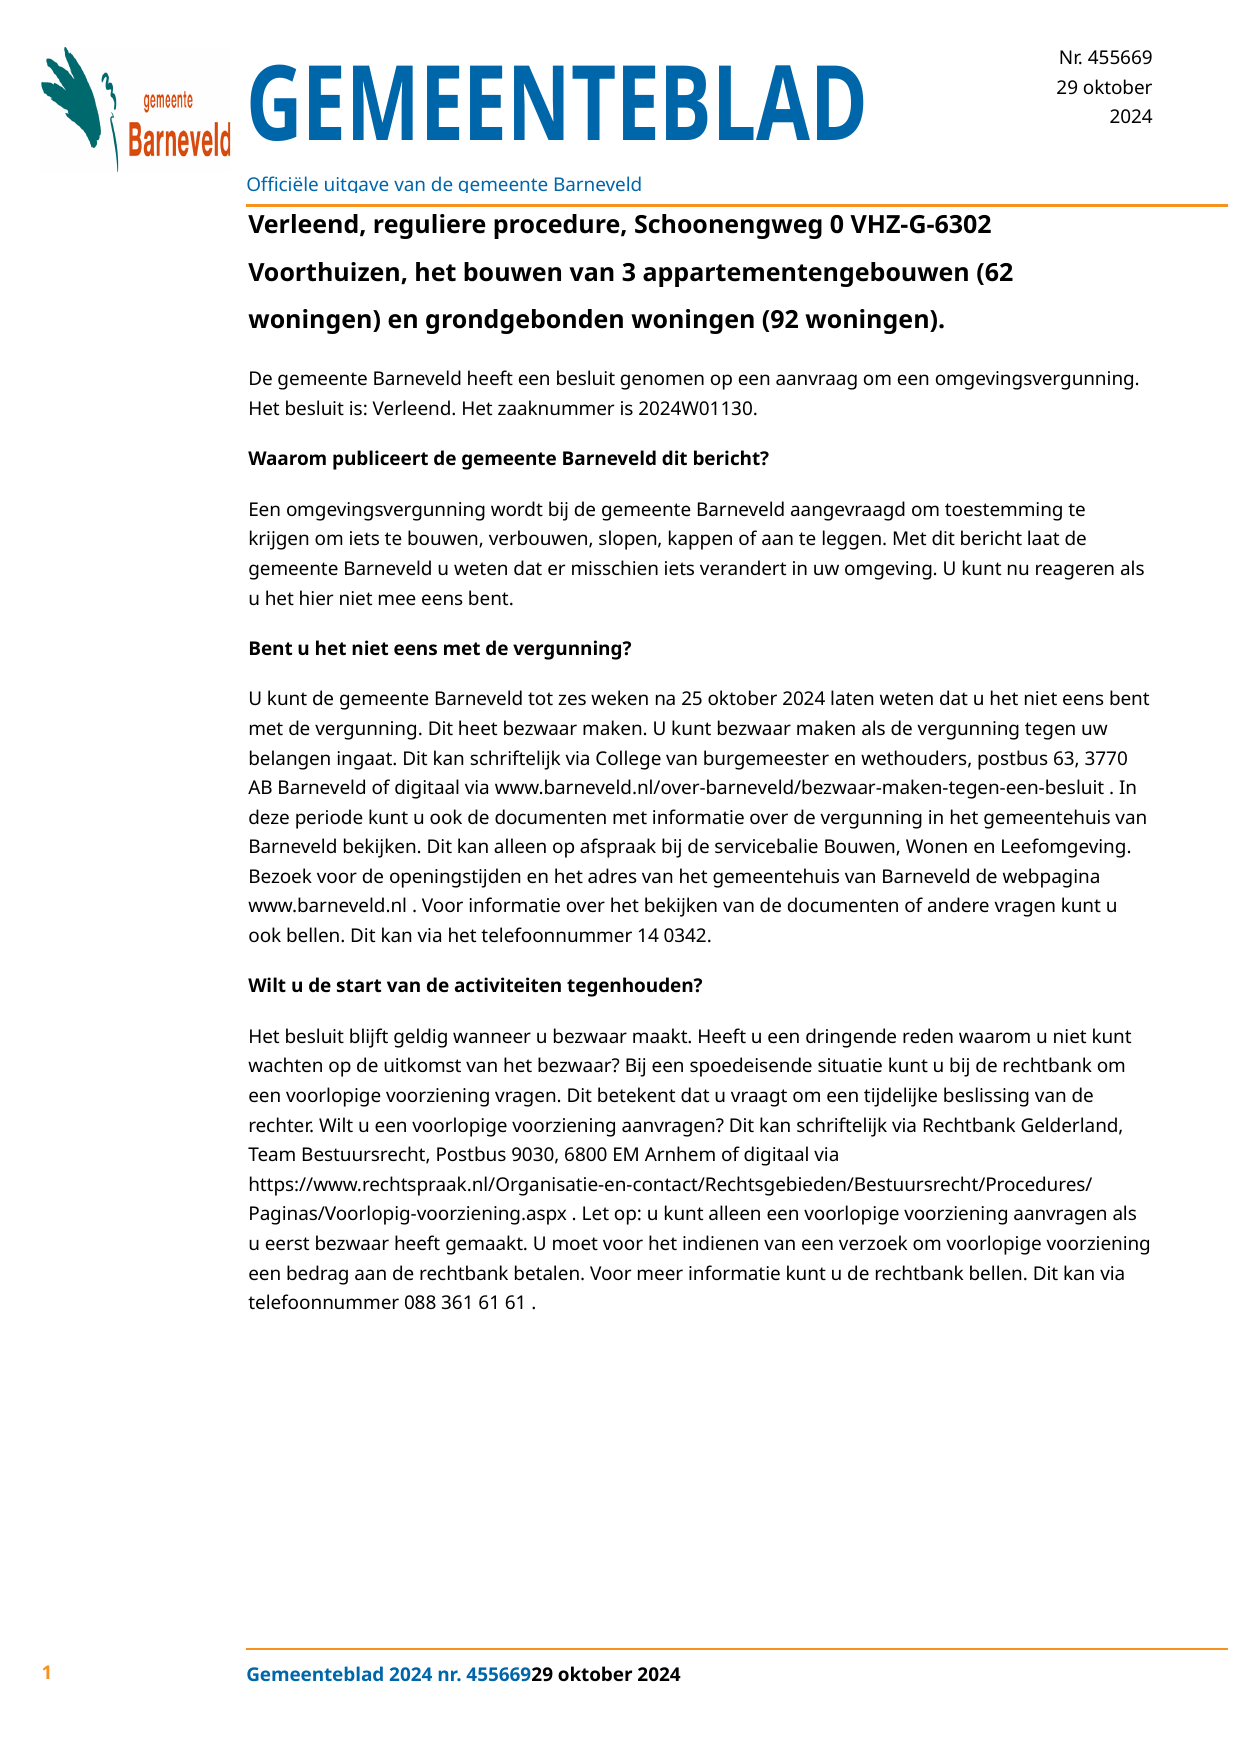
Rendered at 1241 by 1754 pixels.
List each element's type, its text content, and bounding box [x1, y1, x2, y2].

text Het besluit blijft geldig wanneer u bezwaar maakt. Heeft u een dringende reden waarom u niet kunt wachten op de uitkomst van het bezwaar? Bij een spoedeisende situatie kunt u bij de rechtbank om een voorlopige voorziening vragen. Dit betekent dat u vraagt om een tijdelijke beslissing van de rechter. Wilt u een voorlopige voorziening aanvragen? Dit kan schriftelijk via Rechtbank Gelderland, Team Bestuursrecht, Postbus 9030, 6800 EM Arnhem of digitaal via https://www.rechtspraak.nl/Organisatie-en-contact/Rechtsgebieden/Bestuursrecht/Procedures/Paginas/Voorlopig-voorziening.aspx . Let op: u kunt alleen een voorlopige voorziening aanvragen als u eerst bezwaar heeft gemaakt. U moet voor het indienen van een verzoek om voorlopige voorziening een bedrag aan de rechtbank betalen. Voor meer informatie kunt u de rechtbank bellen. Dit kan via telefoonnummer 088 361 61 61 . [248, 1023, 1152, 1315]
text Waarom publiceert de gemeente Barneveld dit bericht? [248, 446, 1152, 471]
text U kunt de gemeente Barneveld tot zes weken na 25 oktober 2024 laten weten dat u het niet eens bent met de vergunning. Dit heet bezwaar maken. U kunt bezwaar maken als de vergunning tegen uw belangen ingaat. Dit kan schriftelijk via College van burgemeester en wethouders, postbus 63, 3770 AB Barneveld of digitaal via www.barneveld.nl/over-barneveld/bezwaar-maken-tegen-een-besluit . In deze periode kunt u ook de documenten met informatie over de vergunning in het gemeentehuis van Barneveld bekijken. Dit kan alleen op afspraak bij de servicebalie Bouwen, Wonen en Leefomgeving. Bezoek voor de openingstijden en het adres van het gemeentehuis van Barneveld de webpagina www.barneveld.nl . Voor informatie over het bekijken van de documenten of andere vragen kunt u ook bellen. Dit kan via het telefoonnummer 14 0342. [248, 686, 1152, 948]
text De gemeente Barneveld heeft een besluit genomen op een aanvraag om een omgevingsvergunning. Het besluit is: Verleend. Het zaaknummer is 2024W01130. [248, 366, 1152, 421]
text Bent u het niet eens met de vergunning? [248, 635, 1152, 661]
picture [41, 47, 231, 172]
text Verleend, reguliere procedure, Schoonengweg 0 VHZ-G-6302 Voorthuizen, het bouwen van 3 appartementengebouwen (62 woningen) en grondgebonden woningen (92 woningen). [248, 207, 1152, 336]
text Wilt u de start van de activiteiten tegenhouden? [248, 973, 1152, 998]
text Een omgevingsvergunning wordt bij de gemeente Barneveld aangevraagd om toestemming te krijgen om iets te bouwen, verbouwen, slopen, kappen of aan te leggen. Met dit bericht laat de gemeente Barneveld u weten dat er misschien iets verandert in uw omgeving. U kunt nu reageren als u het hier niet mee eens bent. [248, 496, 1152, 610]
